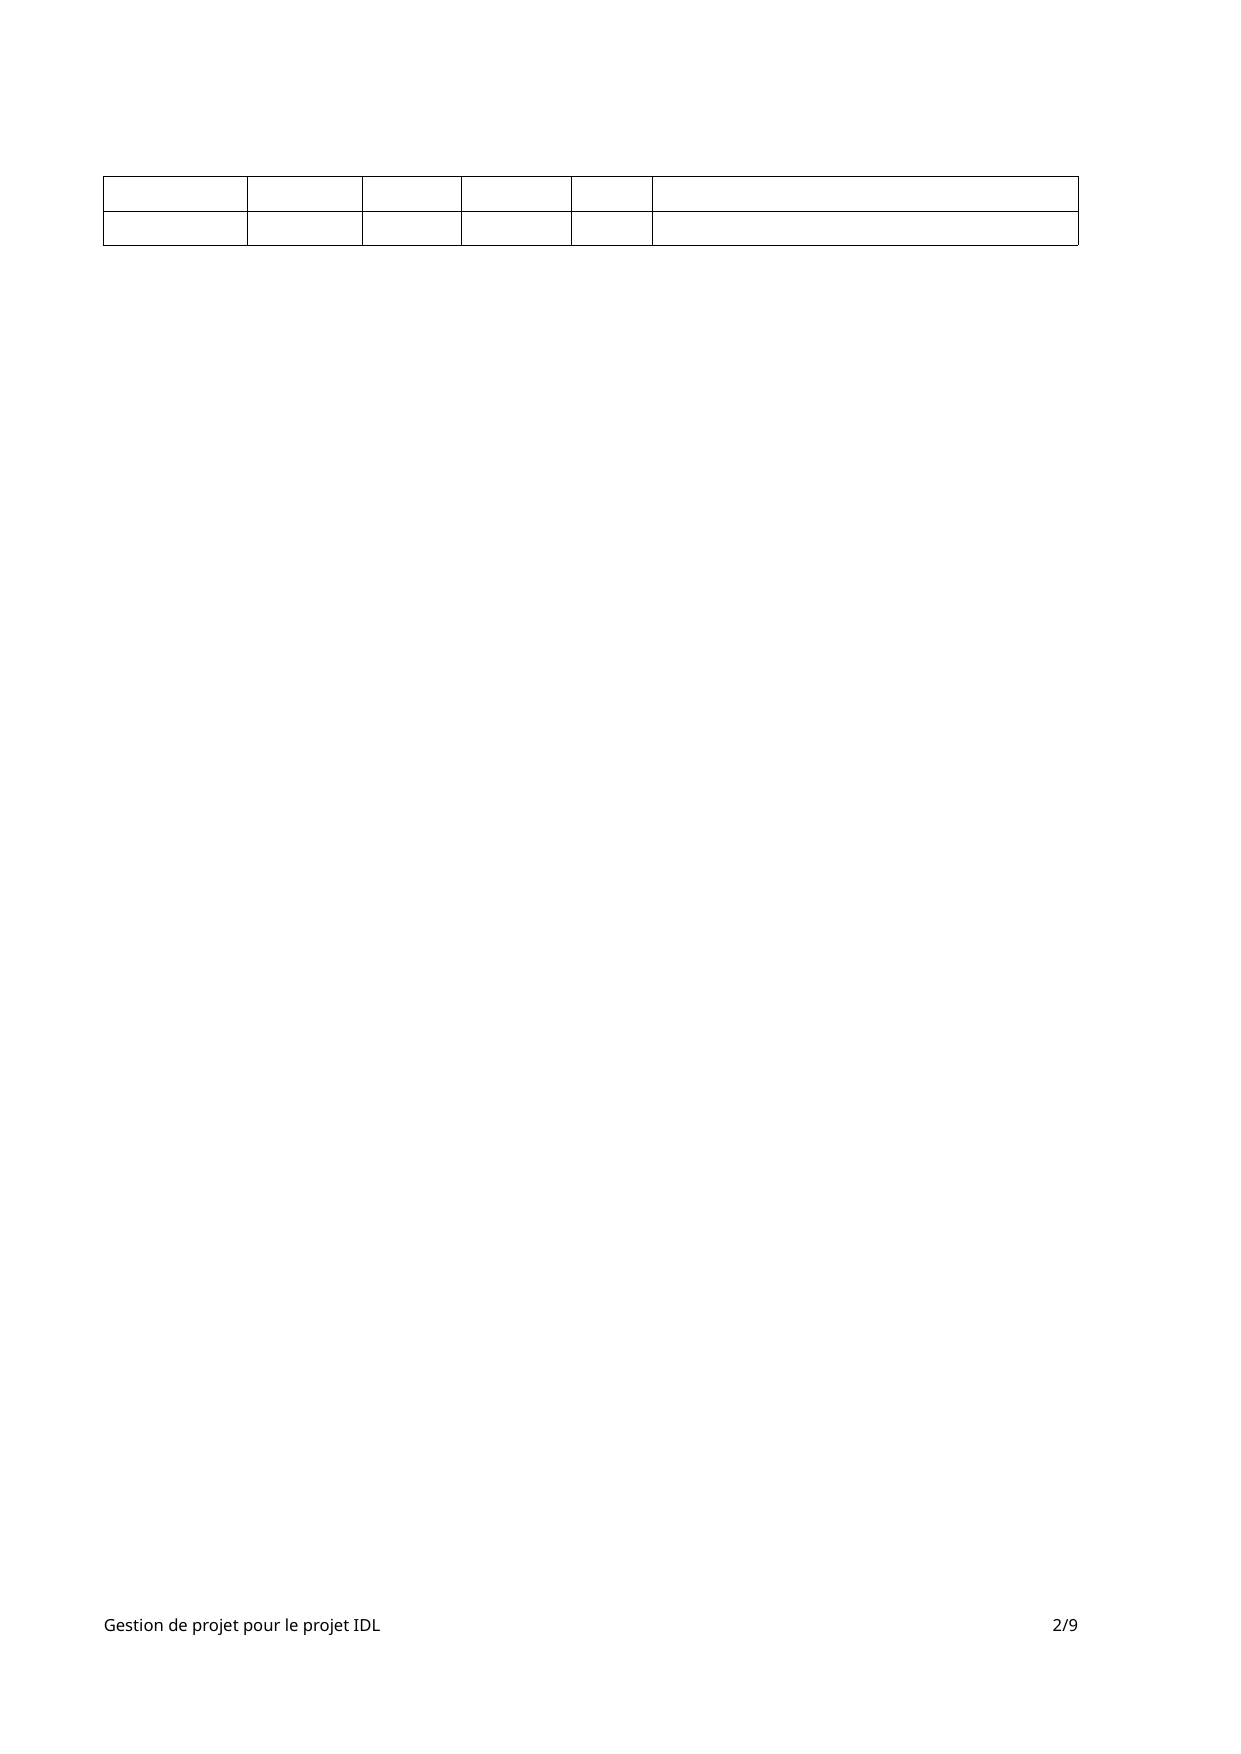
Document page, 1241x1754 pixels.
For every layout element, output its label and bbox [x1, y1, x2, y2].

table_cell [104, 212, 247, 245]
table_cell [248, 177, 362, 211]
table_cell [363, 177, 461, 211]
table_cell [572, 177, 652, 211]
table_cell [248, 212, 362, 245]
table_cell [572, 212, 652, 245]
table_cell [462, 212, 571, 245]
table_cell [104, 177, 247, 211]
table_cell [653, 212, 1078, 245]
table_cell [363, 212, 461, 245]
table_cell [462, 177, 571, 211]
table_cell [653, 177, 1078, 211]
